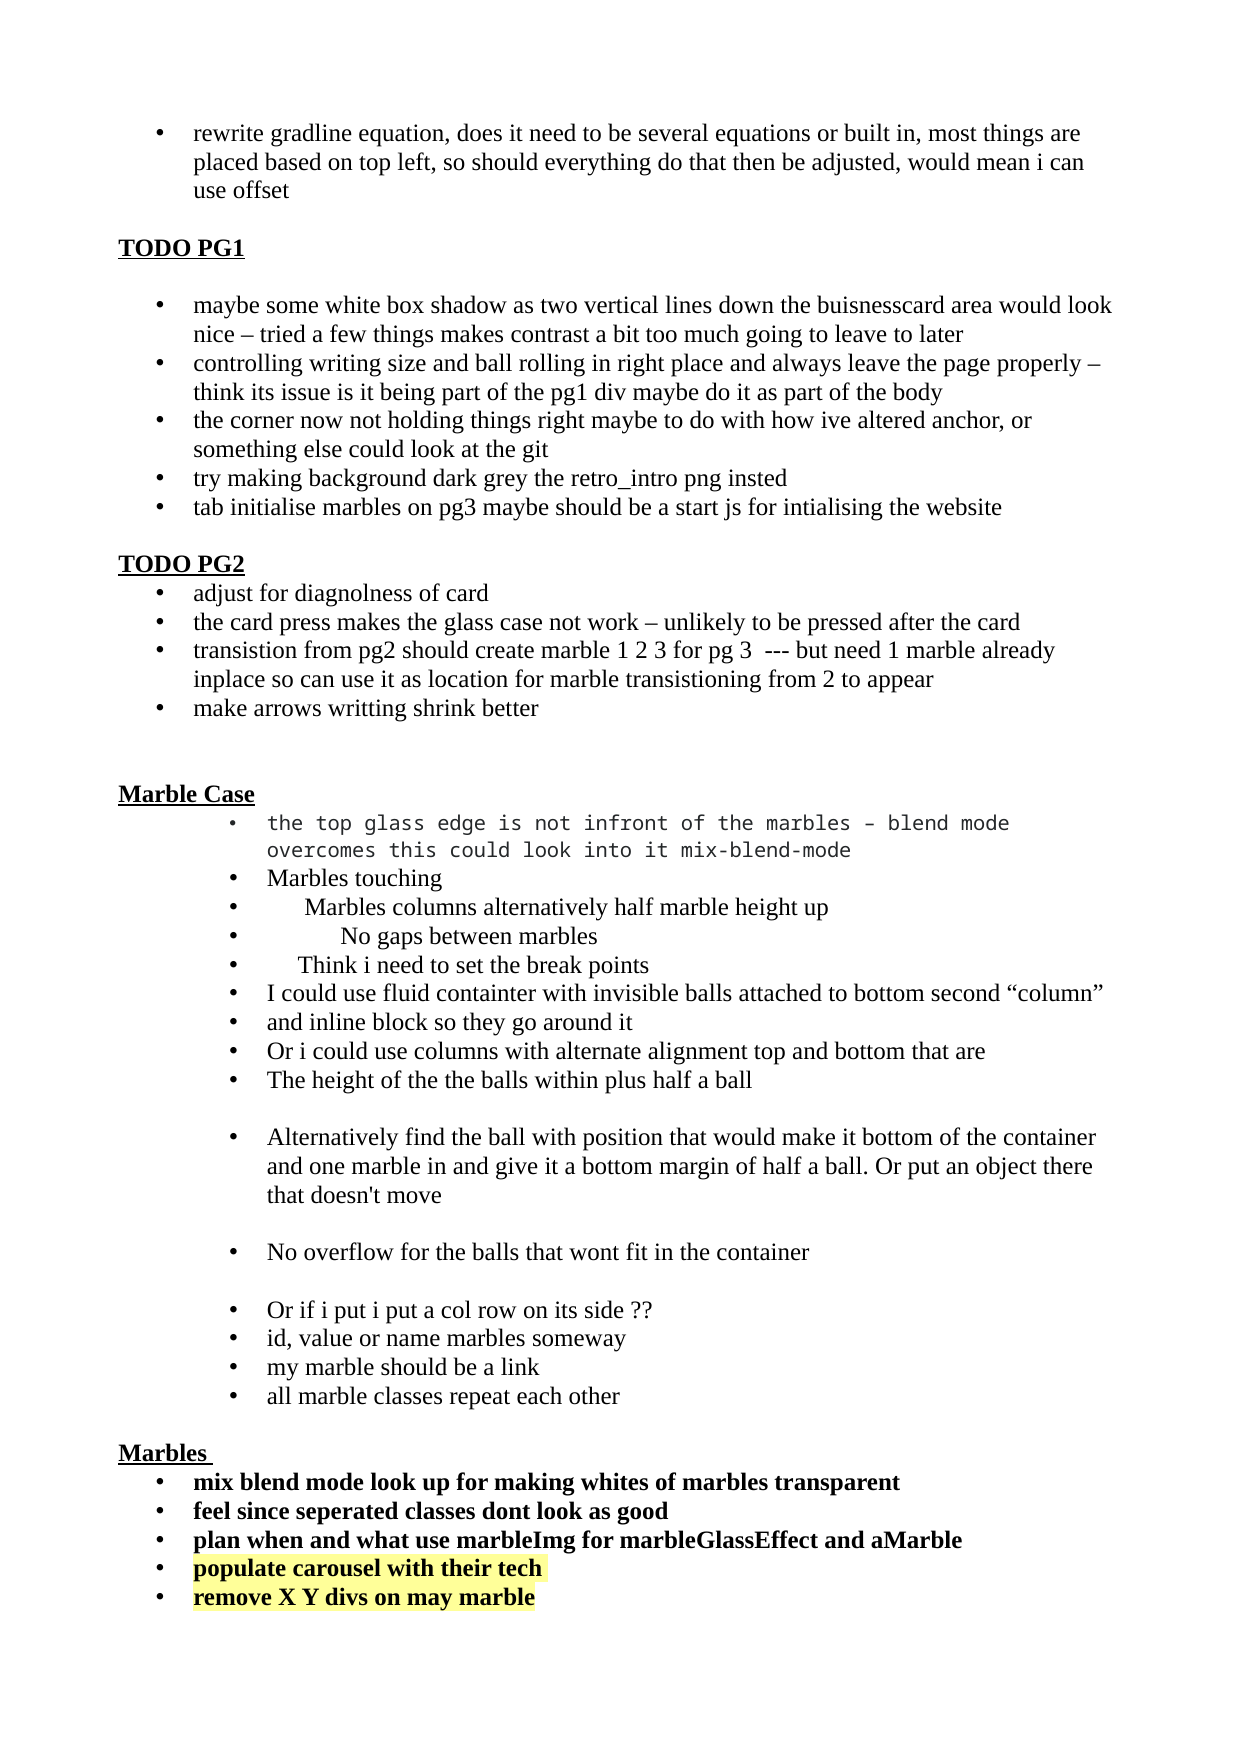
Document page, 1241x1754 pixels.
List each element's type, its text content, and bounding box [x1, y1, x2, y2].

list the card press makes the glass case not work – unlikely to be pressed after the card [156, 607, 1122, 636]
list Alternatively find the ball with position that would make it bottom of the container and one marble in and give it a bottom margin of half a ball. Or put an object there that doesn't move [229, 1122, 1122, 1208]
list I could use fluid containter with invisible balls attached to bottom second “column” [229, 978, 1122, 1007]
list make arrows writting shrink better [156, 693, 1122, 722]
list plan when and what use marbleImg for marbleGlassEffect and aMarble [156, 1525, 1122, 1553]
list populate carousel with their tech [156, 1553, 1122, 1582]
list controlling writing size and ball rolling in right place and always leave the page properly – think its issue is it being part of the pg1 div maybe do it as part of the body [156, 348, 1122, 406]
list Or i could use columns with alternate alignment top and bottom that are [229, 1036, 1122, 1065]
list remove X Y divs on may marble [156, 1582, 1122, 1611]
list Think i need to set the break points [229, 950, 1122, 978]
list try making background dark grey the retro_intro png insted [156, 463, 1122, 492]
list id, value or name marbles someway [229, 1323, 1122, 1352]
list The height of the the balls within plus half a ball [229, 1065, 1122, 1093]
list transistion from pg2 should create marble 1 2 3 for pg 3 --- but need 1 marble already inplace so can use it as location for marble transistioning from 2 to appear [156, 636, 1122, 693]
list No overflow for the balls that wont fit in the container [229, 1237, 1122, 1266]
list mix blend mode look up for making whites of marbles transparent [156, 1467, 1122, 1496]
list all marble classes repeat each other [229, 1381, 1122, 1410]
list tab initialise marbles on pg3 maybe should be a start js for intialising the website [156, 492, 1122, 521]
list rewrite gradline equation, does it need to be several equations or built in, most things are placed based on top left, so should everything do that then be adjusted, would mean i can use offset [156, 118, 1122, 204]
list adjust for diagnolness of card [156, 578, 1122, 607]
list maybe some white box shadow as two vertical lines down the buisnesscard area would look nice – tried a few things makes contrast a bit too much going to leave to later [156, 291, 1122, 348]
list Marbles columns alternatively half marble height up [229, 892, 1122, 921]
list Marbles touching [229, 863, 1122, 892]
list my marble should be a link [229, 1352, 1122, 1381]
text TODO PG1 [118, 233, 1122, 262]
list No gaps between marbles [229, 921, 1122, 950]
list the top glass edge is not infront of the marbles – blend mode overcomes this could look into it mix-blend-mode [229, 808, 1122, 863]
text TODO PG2 [118, 549, 1122, 578]
list and inline block so they go around it [229, 1007, 1122, 1036]
text Marbles [118, 1438, 1122, 1467]
list the corner now not holding things right maybe to do with how ive altered anchor, or something else could look at the git [156, 406, 1122, 463]
list Or if i put i put a col row on its side ?? [229, 1295, 1122, 1323]
list feel since seperated classes dont look as good [156, 1496, 1122, 1525]
text Marble Case [118, 779, 1122, 808]
